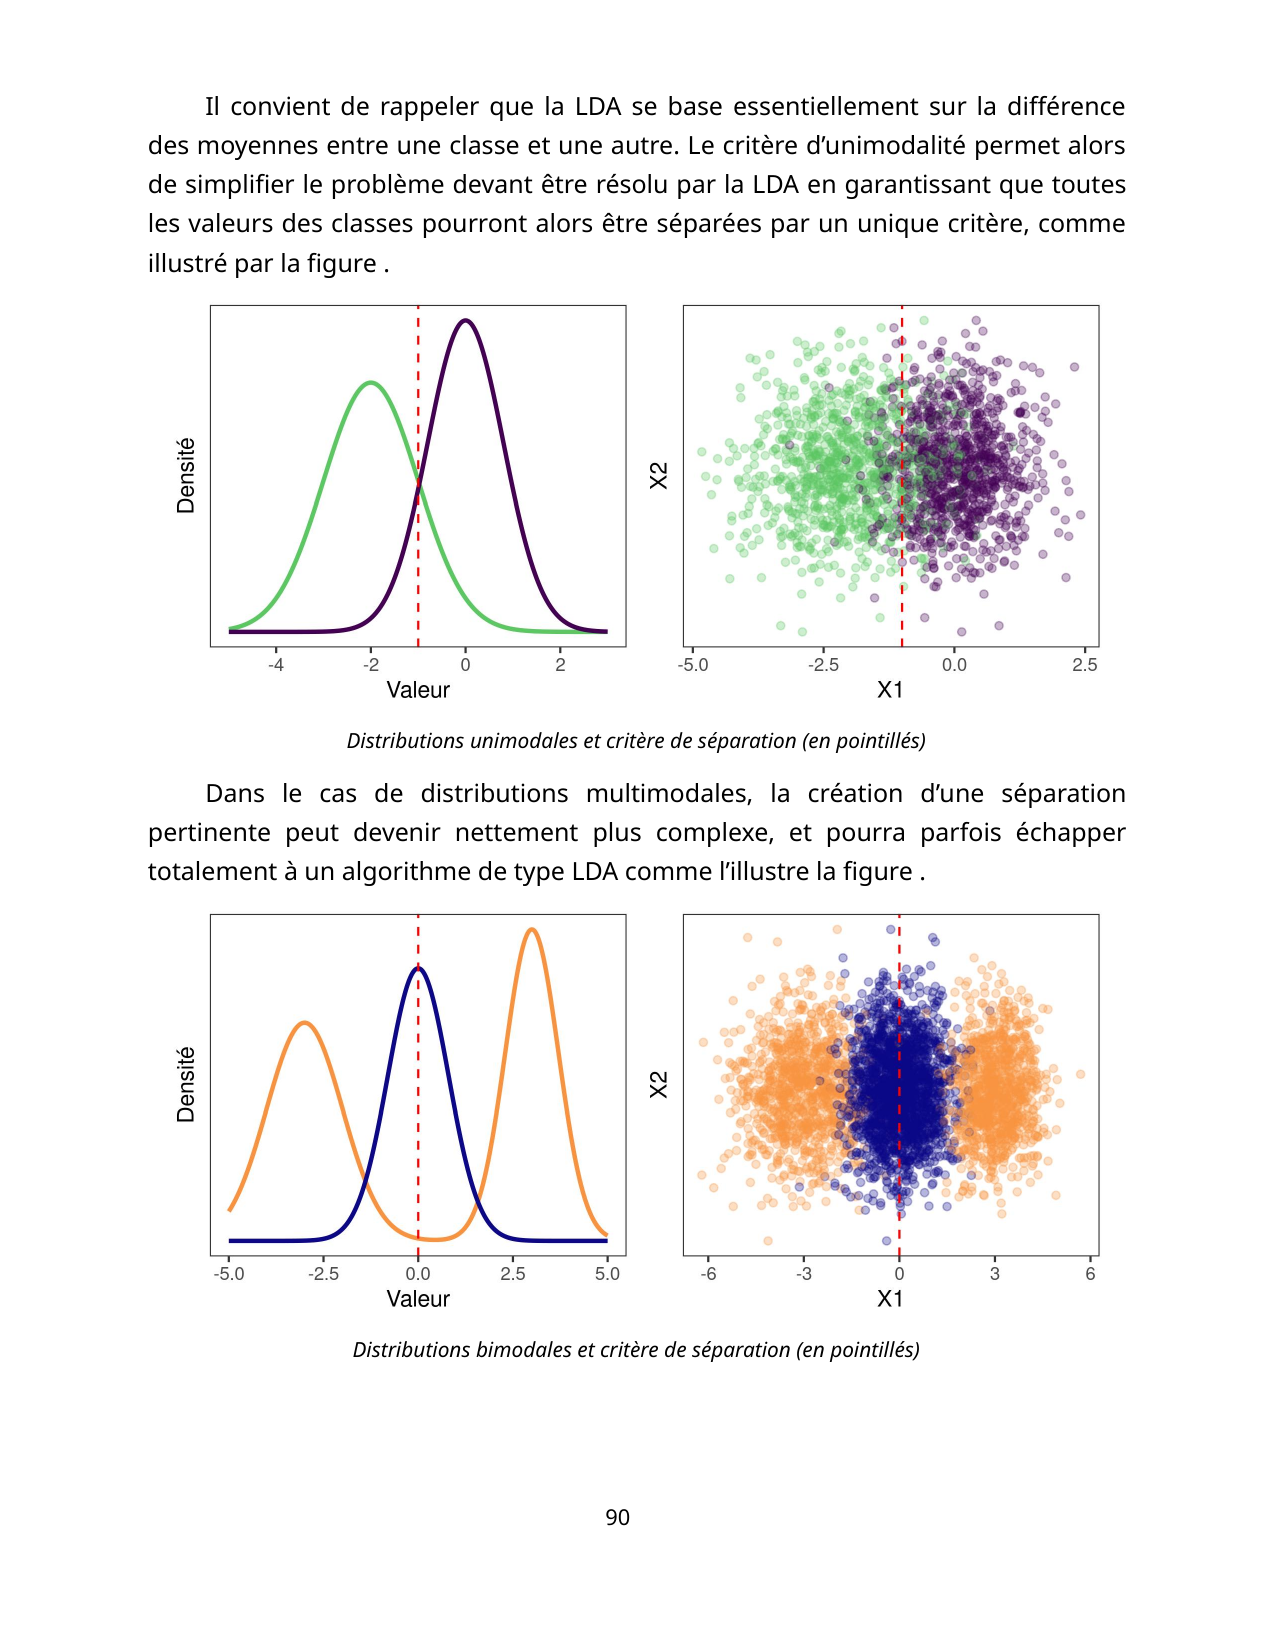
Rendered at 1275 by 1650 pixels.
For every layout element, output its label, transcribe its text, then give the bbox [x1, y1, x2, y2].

text Distributions bimodales et critère de séparation (en pointillés) [148, 1335, 1127, 1363]
text Dans le cas de distributions multimodales, la création d’une séparation pertinente peut devenir nettement plus complexe, et pourra parfois échapper totalement à un algorithme de type LDA comme l’illustre la figure . [148, 776, 1127, 888]
text Il convient de rappeler que la LDA se base essentiellement sur la différence des moyennes entre une classe et une autre. Le critère d’unimodalité permet alors de simplifier le problème devant être résolu par la LDA en garantissant que toutes les valeurs des classes pourront alors être séparées par un unique critère, comme illustré par la figure . [148, 88, 1127, 279]
picture [165, 902, 1111, 1323]
text Distributions unimodales et critère de séparation (en pointillés) [148, 726, 1127, 754]
picture [165, 293, 1111, 714]
